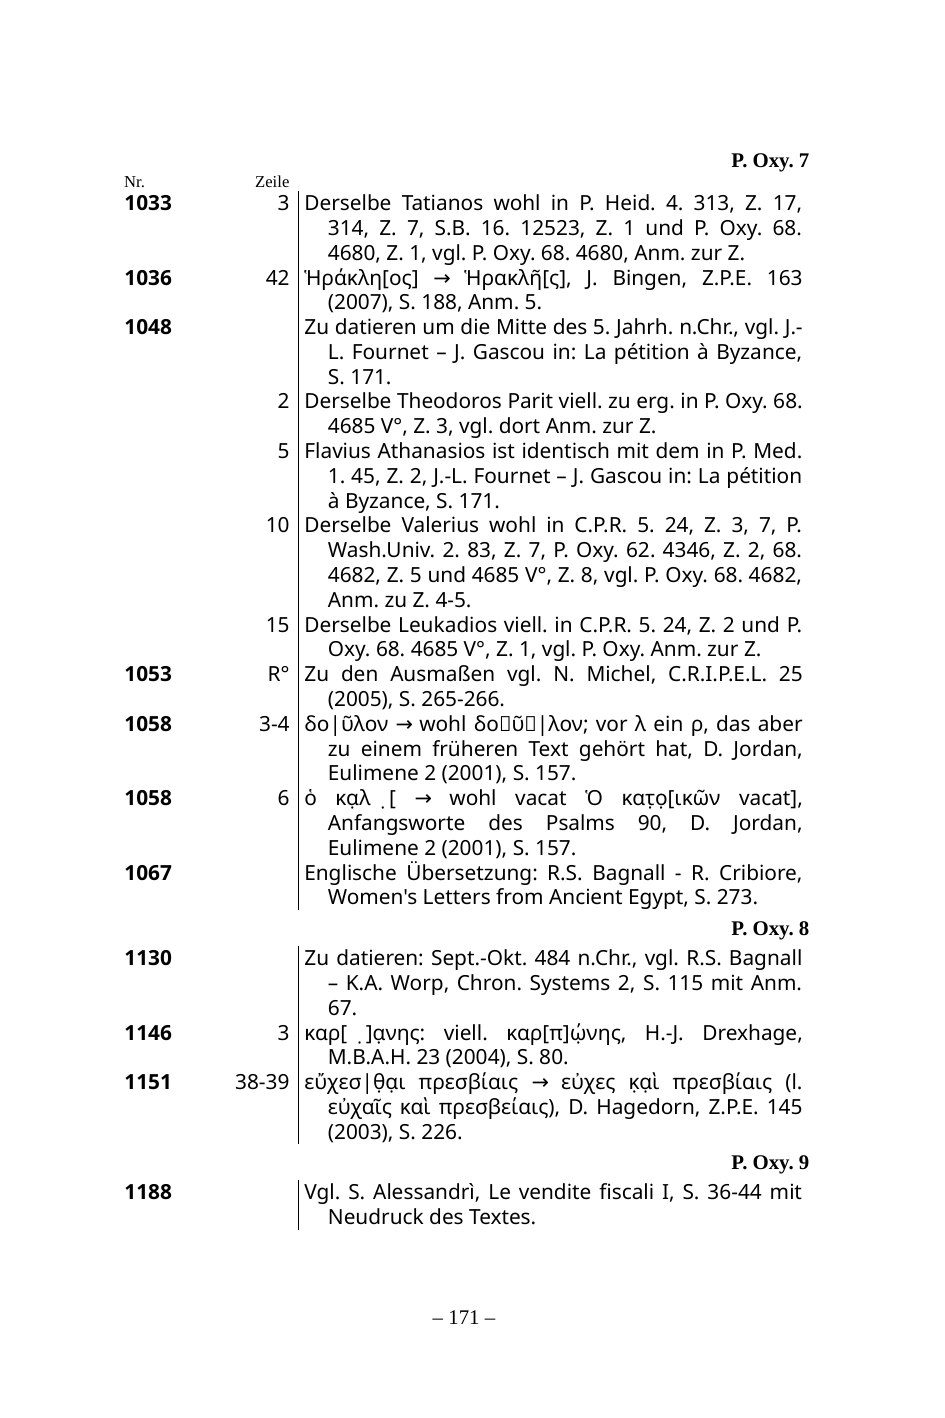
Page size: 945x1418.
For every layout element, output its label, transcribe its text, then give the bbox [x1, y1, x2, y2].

table_cell 1058 [118, 711, 207, 786]
table_cell 1036 [118, 265, 207, 315]
table_cell 1048 [118, 315, 298, 389]
table_cell 1033 [118, 191, 207, 265]
table_cell 1067 [118, 860, 298, 910]
table_header 1130 [118, 946, 298, 1020]
table_cell 3 [207, 191, 298, 265]
table_cell Derselbe Theodoros Parit viell. zu erg. in P. Oxy. 68. 4685 V°, Z. 3, vgl. dort Anm. zur Z. [299, 389, 809, 439]
table_cell 2 [118, 389, 298, 439]
table_cell Derselbe Valerius wohl in C.P.R. 5. 24, Z. 3, 7, P. Wash.Univ. 2. 83, Z. 7, P. Oxy. 62. 4346, Z. 2, 68. 4682, Z. 5 und 4685 V°, Z. 8, vgl. P. Oxy. 68. 4682, Anm. zu Z. 4-5. [299, 513, 809, 612]
table_cell Ἡράκλη[ος] → Ἡρακλῆ[ς], J. Bingen, Z.P.E. 163 (2007), S. 188, Anm. 5. [299, 265, 809, 315]
table_cell 1146 [118, 1020, 207, 1070]
table_cell 10 [118, 513, 298, 612]
table_cell Derselbe Tatianos wohl in P. Heid. 4. 313, Z. 17, 314, Z. 7, S.B. 16. 12523, Z. 1 und P. Oxy. 68. 4680, Z. 1, vgl. P. Oxy. 68. 4680, Anm. zur Z. [299, 191, 809, 265]
table_cell Englische Übersetzung: R.S. Bagnall - R. Cribiore, Women's Letters from Ancient Egypt, S. 273. [299, 860, 809, 910]
table_cell 1058 [118, 786, 207, 860]
table_cell Zu datieren um die Mitte des 5. Jahrh. n.Chr., vgl. J.-L. Fournet – J. Gascou in: La pétition à Byzance, S. 171. [299, 315, 809, 389]
table_cell 1151 [118, 1070, 207, 1144]
table_cell R° [207, 662, 298, 711]
table_cell εὔχεσ|θ̣α̣ι πρεσβίαις → εὐχες κ̣α̣ὶ πρεσβίαις (l. εὐχαῖς καὶ πρεσβείαις), D. Hagedorn, Z.P.E. 145 (2003), S. 226. [299, 1070, 809, 1144]
table_header Zu datieren: Sept.-Okt. 484 n.Chr., vgl. R.S. Bagnall – K.A. Worp, Chron. Systems 2, S. 115 mit Anm. 67. [299, 946, 809, 1020]
table_cell 42 [207, 265, 298, 315]
table_cell 3-4 [207, 711, 298, 786]
table_cell Zu den Ausmaßen vgl. N. Michel, C.R.I.P.E.L. 25 (2005), S. 265-266. [299, 662, 809, 711]
table_cell 3 [207, 1020, 298, 1070]
table_cell 38-39 [207, 1070, 298, 1144]
table_cell 6 [207, 786, 298, 860]
subtitle P. Oxy. 8 [118, 916, 809, 940]
table_header 1188 [118, 1180, 298, 1229]
table_cell Flavius Athanasios ist identisch mit dem in P. Med. 1. 45, Z. 2, J.-L. Fournet – J. Gascou in: La pétition à Byzance, S. 171. [299, 439, 809, 513]
table_cell 5 [118, 439, 298, 513]
table_cell 15 [118, 612, 298, 662]
table_cell 1053 [118, 662, 207, 711]
table_header Vgl. S. Alessandrì, Le vendite fiscali I, S. 36-44 mit Neudruck des Textes. [299, 1180, 809, 1229]
table_cell Derselbe Leukadios viell. in C.P.R. 5. 24, Z. 2 und P. Oxy. 68. 4685 V°, Z. 1, vgl. P. Oxy. Anm. zur Z. [299, 612, 809, 662]
table_cell ὁ κα̣λ ̣[ → wohl vacat Ὁ κατ̣ο̣[ικῶν vacat], Anfangsworte des Psalms 90, D. Jordan, Eulimene 2 (2001), S. 157. [299, 786, 809, 860]
subtitle P. Oxy. 9 [118, 1150, 809, 1174]
table_cell καρ[ ̣]α̣νης: viell. καρ[π]ώ̣νης, H.-J. Drexhage, M.B.A.H. 23 (2004), S. 80. [299, 1020, 809, 1070]
table_cell δο|ῦλον → wohl δοῦ|λον; vor λ ein ρ, das aber zu einem früheren Text gehört hat, D. Jordan, Eulimene 2 (2001), S. 157. [299, 711, 809, 786]
